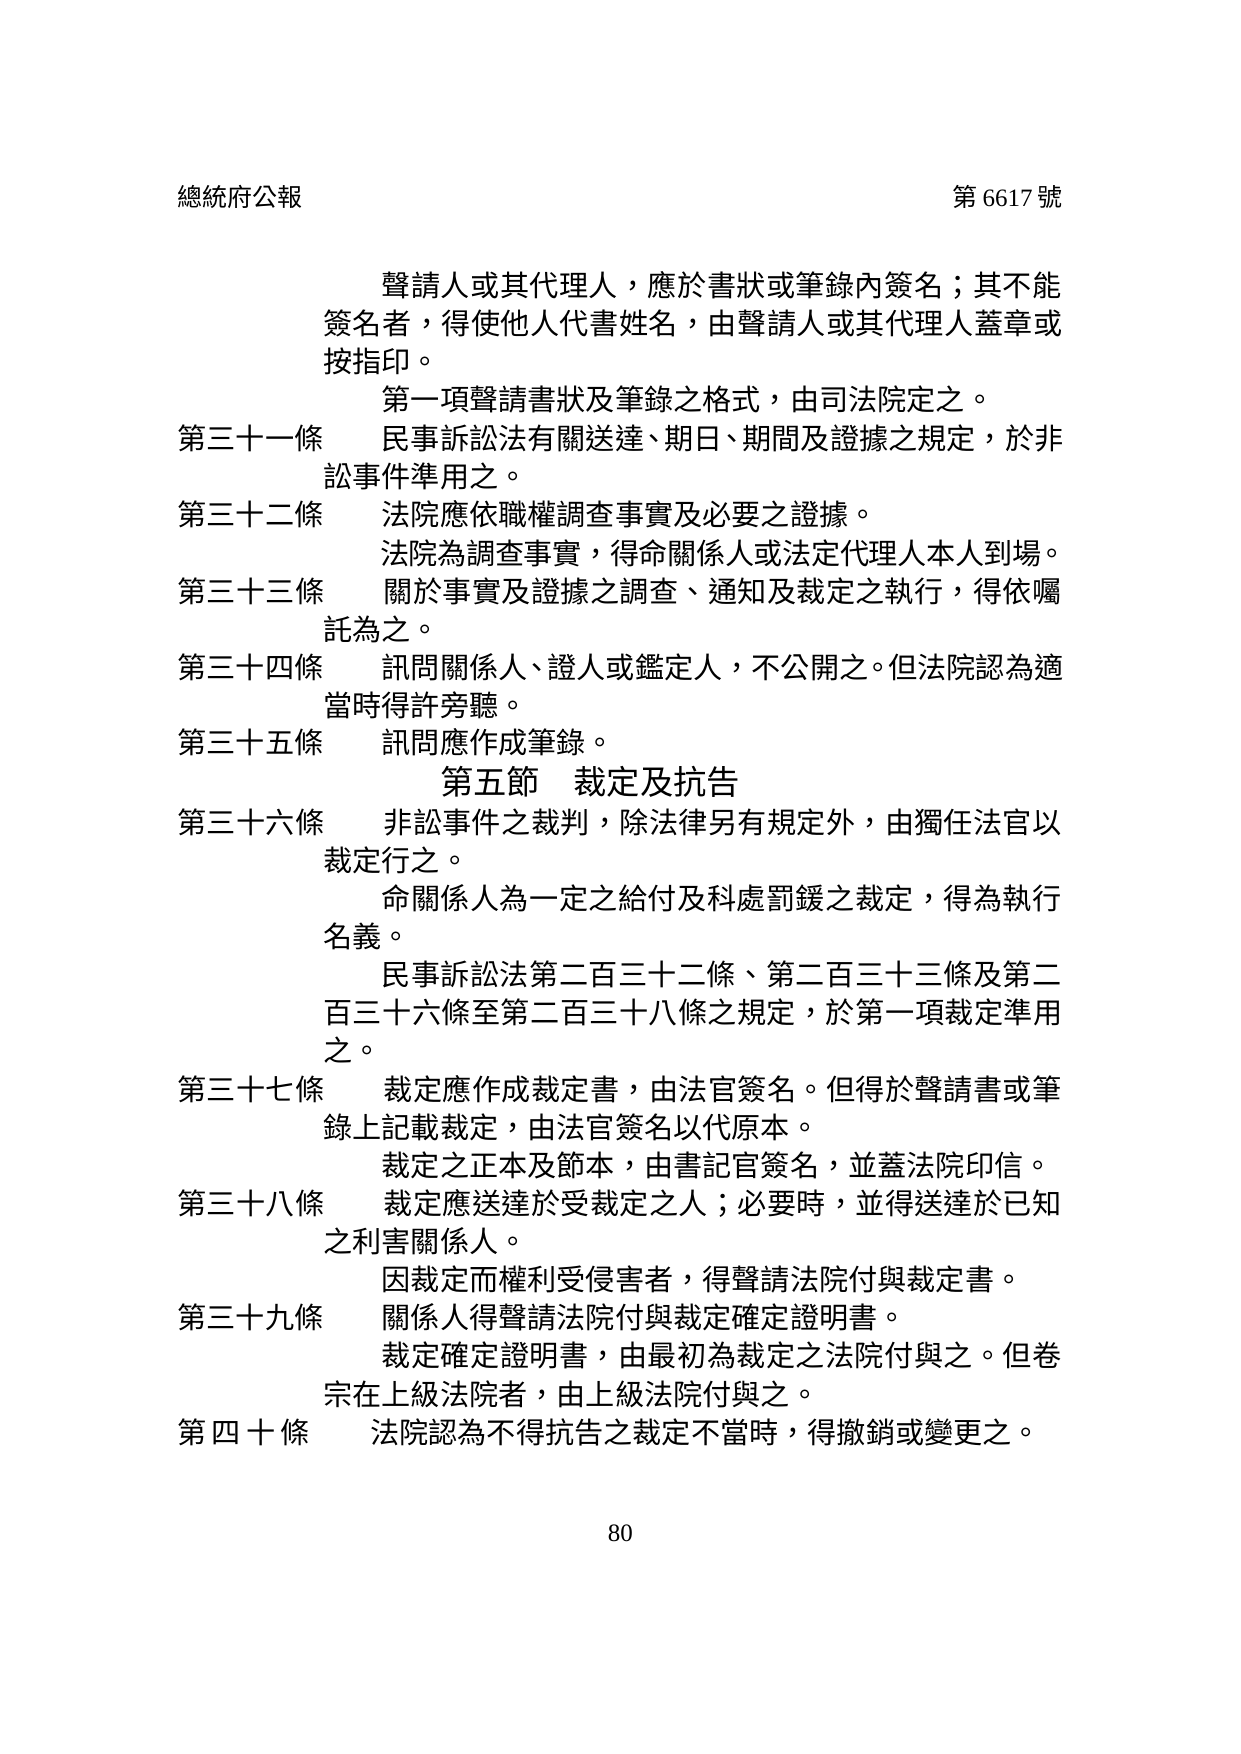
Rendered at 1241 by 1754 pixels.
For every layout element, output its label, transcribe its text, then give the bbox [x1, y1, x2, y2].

text 第四十條 法院認為不得抗告之裁定不當時，得撤銷或變更之。 [177, 1413, 1063, 1451]
text 第五節 裁定及抗告 [440, 761, 1063, 803]
text 第三十六條 非訟事件之裁判，除法律另有規定外，由獨任法官以裁定行之。 [177, 803, 1063, 879]
text 第一項聲請書狀及筆錄之格式，由司法院定之。 [323, 380, 1063, 418]
text 第三十四條 訊問關係人、證人或鑑定人，不公開之。但法院認為適當時得許旁聽。 [177, 648, 1063, 723]
text 第三十九條 關係人得聲請法院付與裁定確定證明書。 [177, 1298, 1063, 1336]
text 第三十八條 裁定應送達於受裁定之人；必要時，並得送達於已知之利害關係人。 [177, 1184, 1063, 1260]
text 民事訴訟法第二百三十二條、第二百三十三條及第二百三十六條至第二百三十八條之規定，於第一項裁定準用之。 [323, 955, 1063, 1069]
text 裁定確定證明書，由最初為裁定之法院付與之。但卷宗在上級法院者，由上級法院付與之。 [323, 1336, 1063, 1413]
text 因裁定而權利受侵害者，得聲請法院付與裁定書。 [323, 1260, 1063, 1298]
text 第三十五條 訊問應作成筆錄。 [177, 723, 1063, 761]
text 第三十三條 關於事實及證據之調查、通知及裁定之執行，得依囑託為之。 [177, 572, 1063, 648]
text 第三十七條 裁定應作成裁定書，由法官簽名。但得於聲請書或筆錄上記載裁定，由法官簽名以代原本。 [177, 1069, 1063, 1146]
text 第三十二條 法院應依職權調查事實及必要之證據。 [177, 495, 1063, 533]
text 命關係人為一定之給付及科處罰鍰之裁定，得為執行名義。 [323, 879, 1063, 955]
text 法院為調查事實，得命關係人或法定代理人本人到場。 [323, 533, 1063, 572]
text 聲請人或其代理人，應於書狀或筆錄內簽名；其不能簽名者，得使他人代書姓名，由聲請人或其代理人蓋章或按指印。 [323, 266, 1063, 380]
text 第三十一條 民事訴訟法有關送達、期日、期間及證據之規定，於非訟事件準用之。 [177, 418, 1063, 495]
text 裁定之正本及節本，由書記官簽名，並蓋法院印信。 [323, 1146, 1063, 1184]
